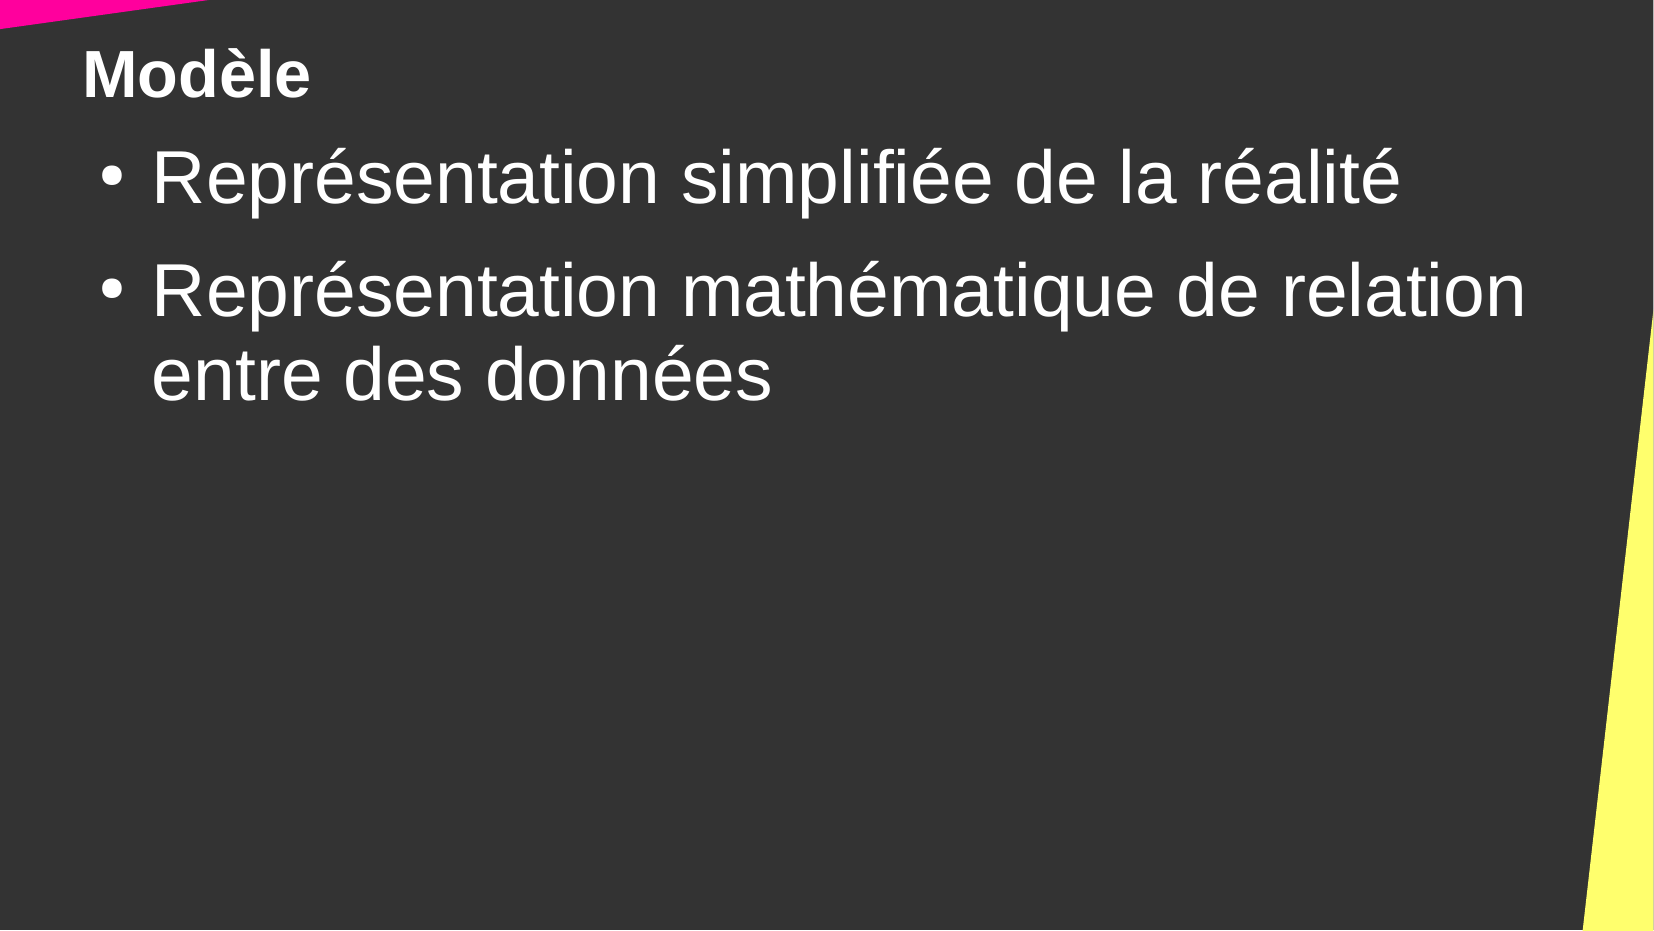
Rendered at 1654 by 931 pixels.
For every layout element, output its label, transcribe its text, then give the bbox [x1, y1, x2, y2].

text_box [0, 0, 209, 30]
title Modèle [82, 37, 1571, 115]
text_box [1582, 304, 1654, 931]
list Représentation simplifiée de la réalité Représentation mathématique de relation entre des données [80, 135, 1560, 839]
